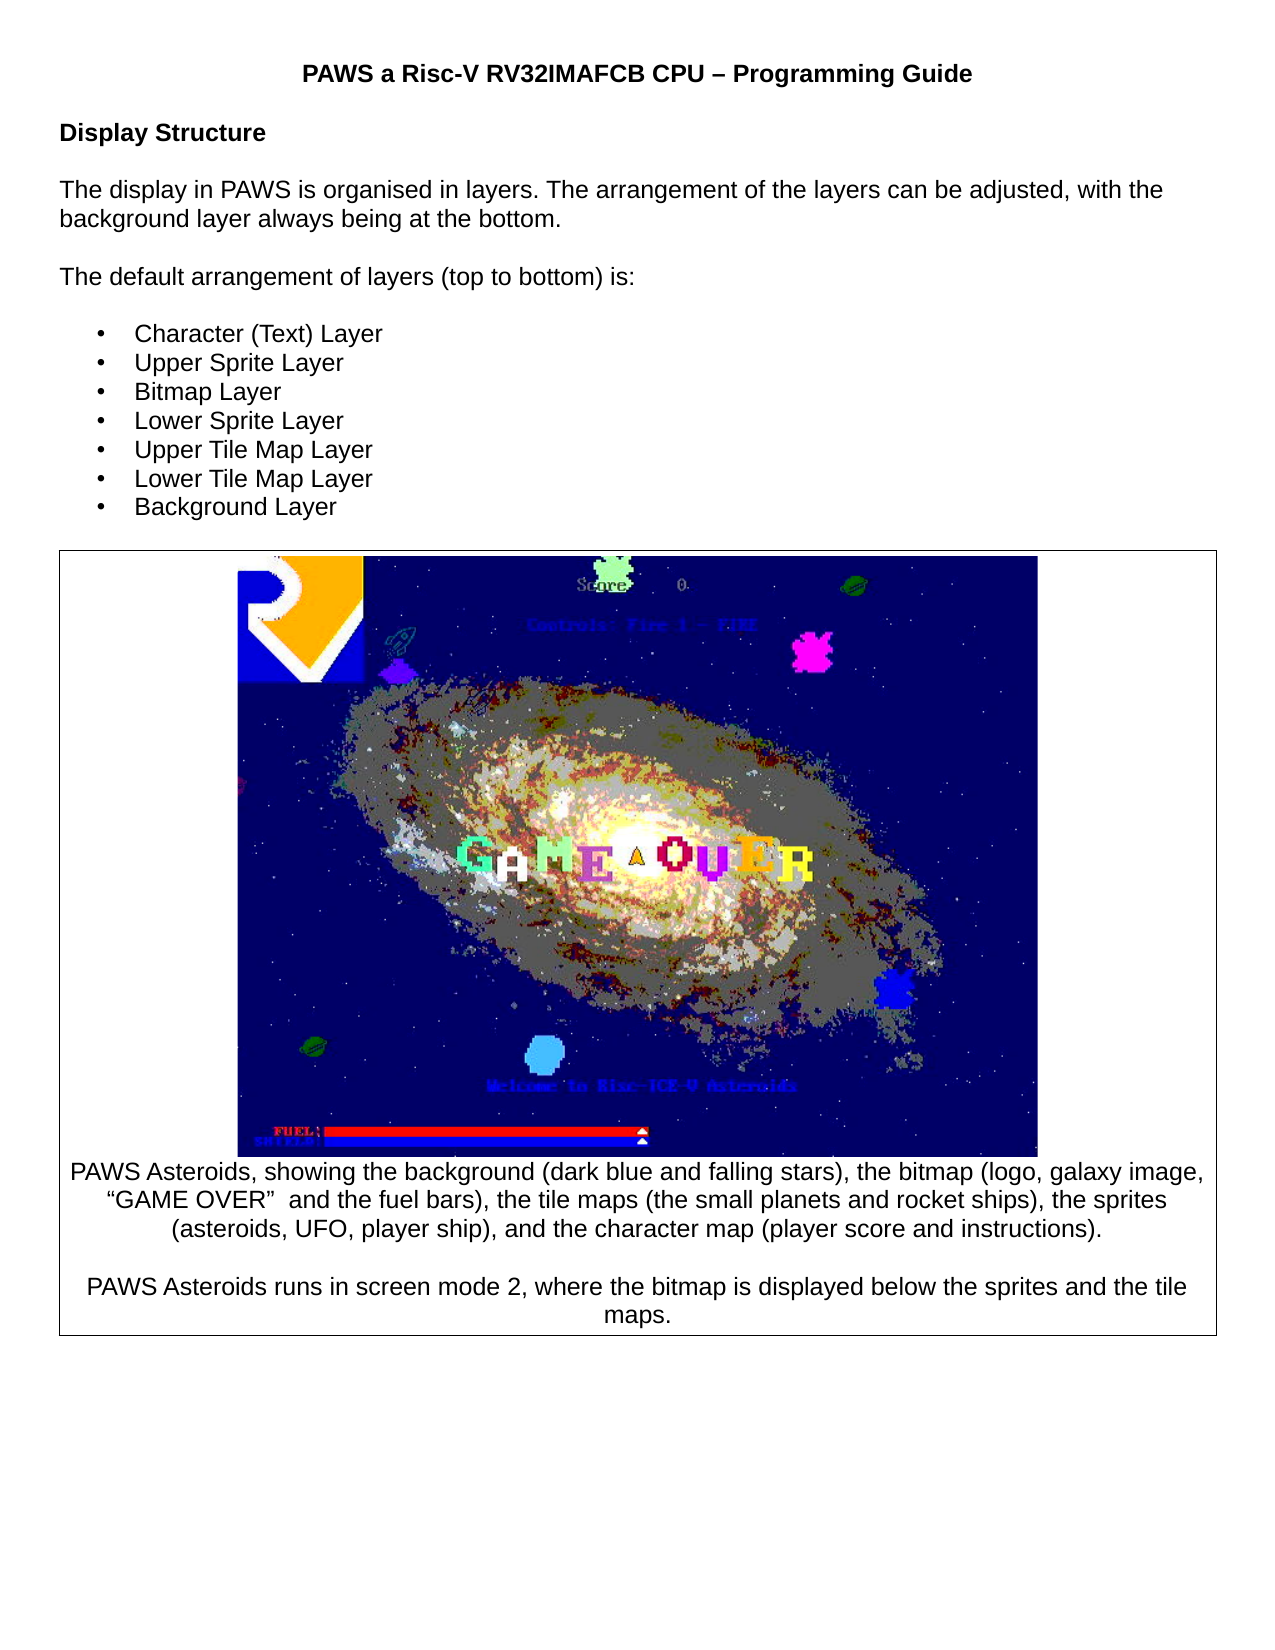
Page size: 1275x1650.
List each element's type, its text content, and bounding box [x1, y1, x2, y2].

list Background Layer [97, 492, 1216, 521]
list Lower Tile Map Layer [97, 463, 1216, 492]
text The display in PAWS is organised in layers. The arrangement of the layers can be adjusted, with the background layer always being at the bottom. [59, 176, 1216, 233]
table_header PAWS Asteroids, showing the background (dark blue and falling stars), the bitmap (logo, galaxy image, “GAME OVER” and the fuel bars), the tile maps (the small planets and rocket ships), the sprites (asteroids, UFO, player ship), and the character map (player score and instructions). PAWS Asteroids runs in screen mode 2, where the bitmap is displayed below the sprites and the tile maps. [60, 551, 1216, 1335]
list Upper Tile Map Layer [97, 435, 1216, 463]
list Lower Sprite Layer [97, 406, 1216, 435]
text The default arrangement of layers (top to bottom) is: [59, 262, 1216, 291]
text Display Structure [59, 118, 1216, 147]
picture [237, 556, 1038, 1157]
list Upper Sprite Layer [97, 348, 1216, 377]
list Bitmap Layer [97, 377, 1216, 406]
list Character (Text) Layer [97, 319, 1216, 348]
